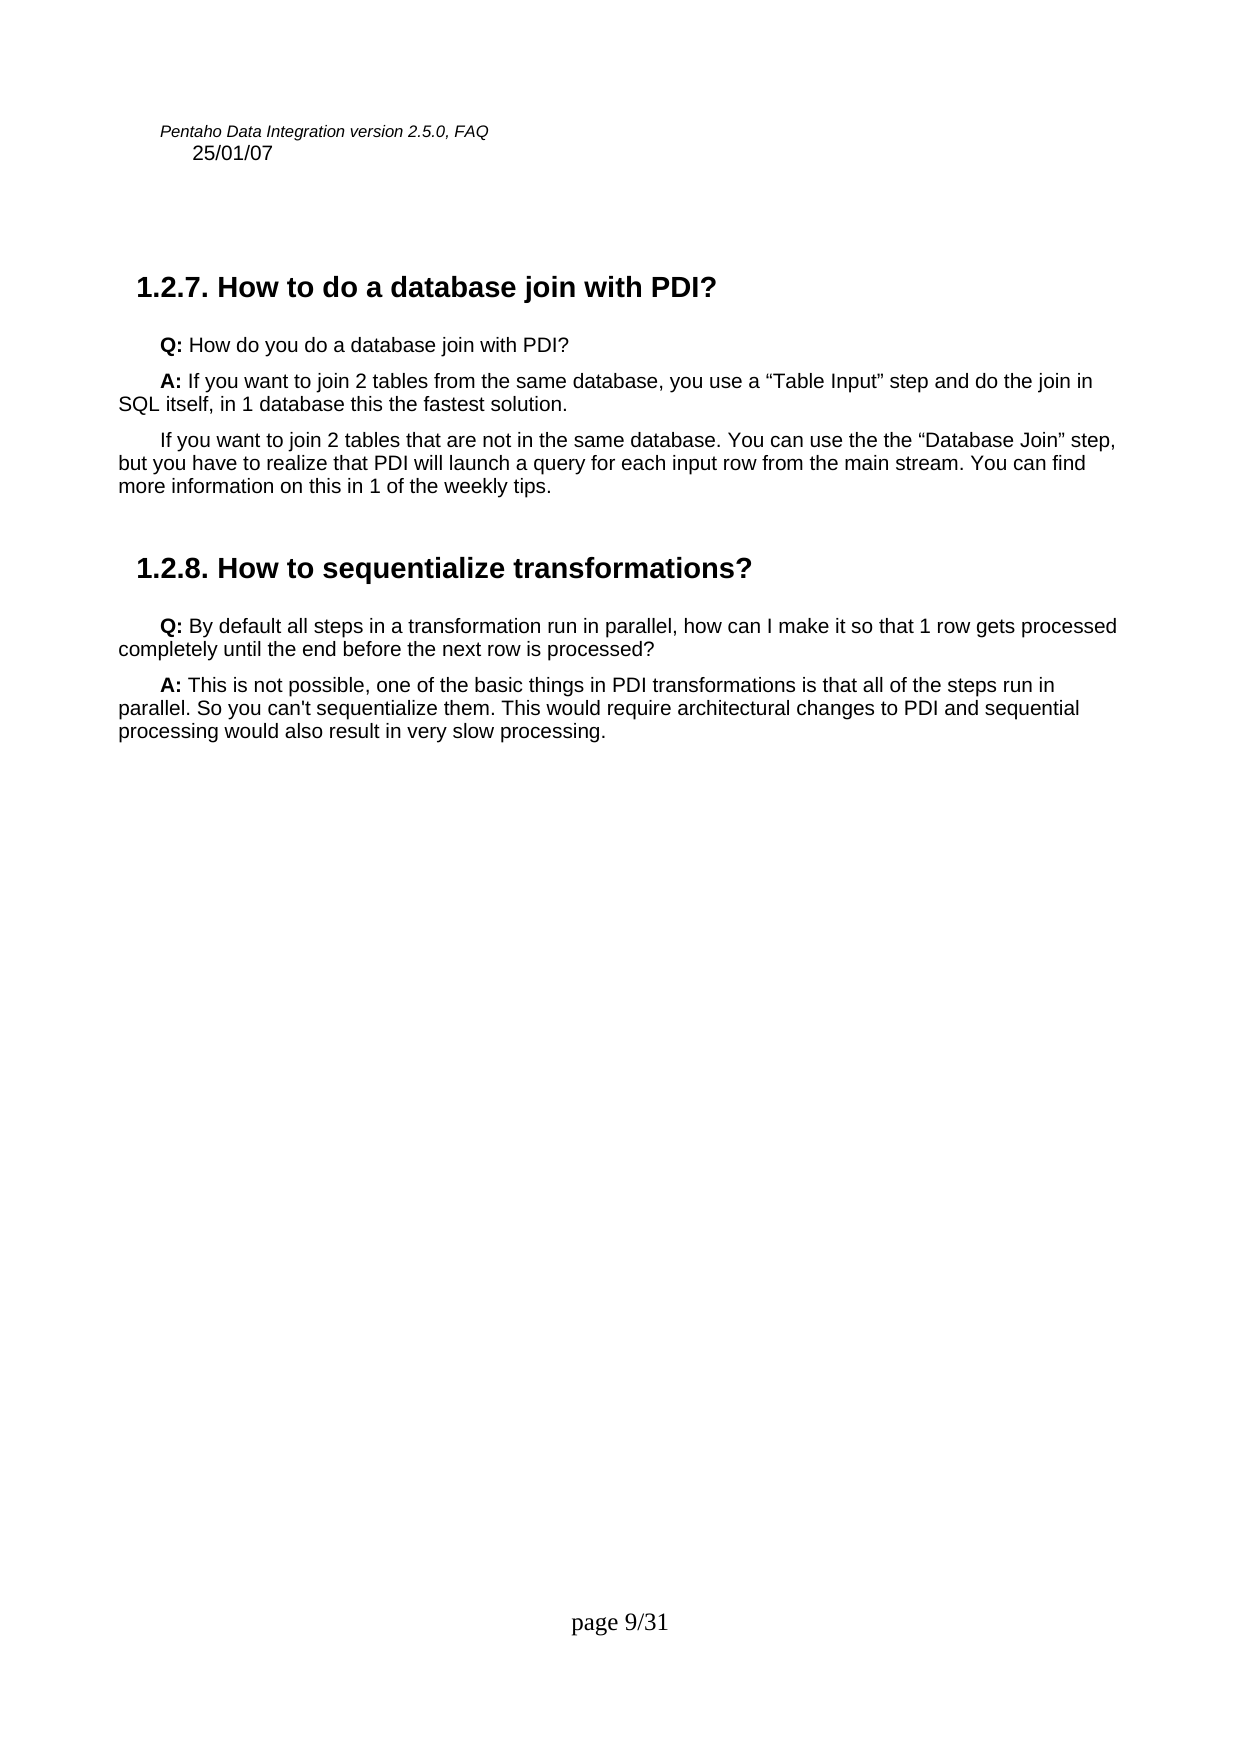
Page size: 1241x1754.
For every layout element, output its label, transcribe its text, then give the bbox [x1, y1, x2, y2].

text A: If you want to join 2 tables from the same database, you use a “Table Input” step and do the join in SQL itself, in 1 database this the fastest solution. [118, 369, 1122, 416]
text Q: How do you do a database join with PDI? [118, 333, 1122, 357]
subtitle How to sequentialize transformations? [136, 552, 1122, 585]
text If you want to join 2 tables that are not in the same database. You can use the the “Database Join” step, but you have to realize that PDI will launch a query for each input row from the main stream. You can find more information on this in 1 of the weekly tips. [118, 428, 1122, 498]
subtitle How to do a database join with PDI? [136, 271, 1122, 304]
text Q: By default all steps in a transformation run in parallel, how can I make it so that 1 row gets processed completely until the end before the next row is processed? [118, 614, 1122, 661]
text A: This is not possible, one of the basic things in PDI transformations is that all of the steps run in parallel. So you can't sequentialize them. This would require architectural changes to PDI and sequential processing would also result in very slow processing. [118, 673, 1122, 743]
